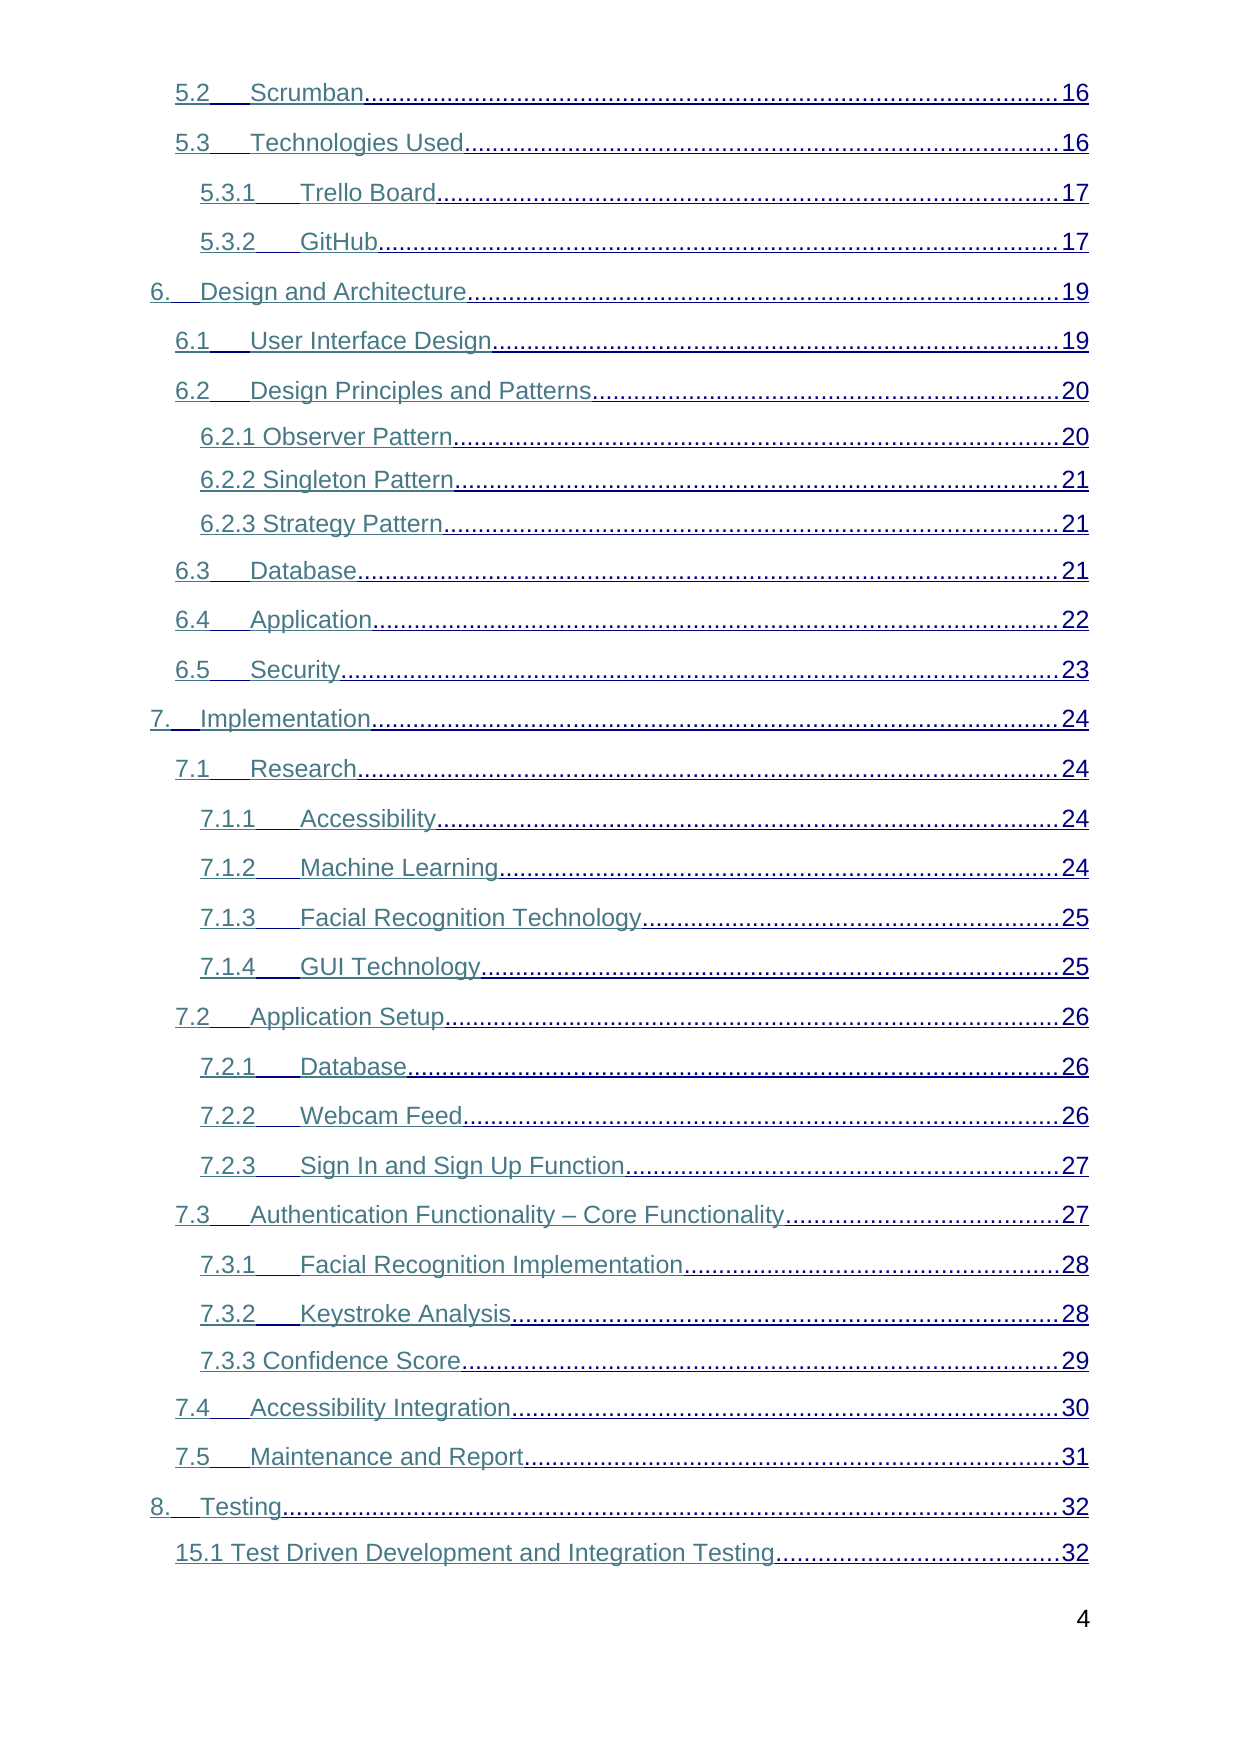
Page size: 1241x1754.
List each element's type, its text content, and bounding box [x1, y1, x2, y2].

text 15.1 Test Driven Development and Integration Testing 32 [175, 1538, 1090, 1567]
text 7.2.1 Database 26 [200, 1048, 1090, 1082]
text 7.2.3 Sign In and Sign Up Function 27 [200, 1147, 1090, 1181]
text 7.1.4 GUI Technology 25 [200, 949, 1090, 983]
text 7.1 Research 24 [175, 751, 1090, 785]
text 7.5 Maintenance and Report 31 [175, 1439, 1090, 1473]
text 7.3.1 Facial Recognition Implementation 28 [200, 1247, 1090, 1281]
text 6.2.2 Singleton Pattern 21 [200, 466, 1090, 494]
text 7.3.3 Confidence Score 29 [200, 1346, 1090, 1374]
text 7.2.2 Webcam Feed 26 [200, 1098, 1090, 1132]
text 6.1 User Interface Design 19 [175, 323, 1090, 357]
text 7.1.2 Machine Learning 24 [200, 850, 1090, 884]
text 7.4 Accessibility Integration 30 [175, 1389, 1090, 1423]
text 7.2 Application Setup 26 [175, 999, 1090, 1033]
text 7.3 Authentication Functionality – Core Functionality 27 [175, 1197, 1090, 1231]
text 7. Implementation 24 [150, 701, 1090, 735]
text 6.3 Database 21 [175, 552, 1090, 586]
text 8. Testing 32 [150, 1488, 1090, 1522]
text 6. Design and Architecture 19 [150, 273, 1090, 307]
text 5.2 Scrumban 16 [175, 75, 1090, 109]
text 6.2.1 Observer Pattern 20 [200, 422, 1090, 451]
text 6.2.3 Strategy Pattern 21 [200, 509, 1090, 538]
text 5.3 Technologies Used 16 [175, 124, 1090, 159]
text 6.2 Design Principles and Patterns 20 [175, 372, 1090, 407]
text 7.1.1 Accessibility 24 [200, 800, 1090, 834]
text 7.3.2 Keystroke Analysis 28 [200, 1296, 1090, 1330]
text 6.4 Application 22 [175, 602, 1090, 636]
text 5.3.1 Trello Board 17 [200, 174, 1090, 208]
text 6.5 Security 23 [175, 652, 1090, 686]
text 5.3.2 GitHub 17 [200, 224, 1090, 258]
text 7.1.3 Facial Recognition Technology 25 [200, 899, 1090, 933]
